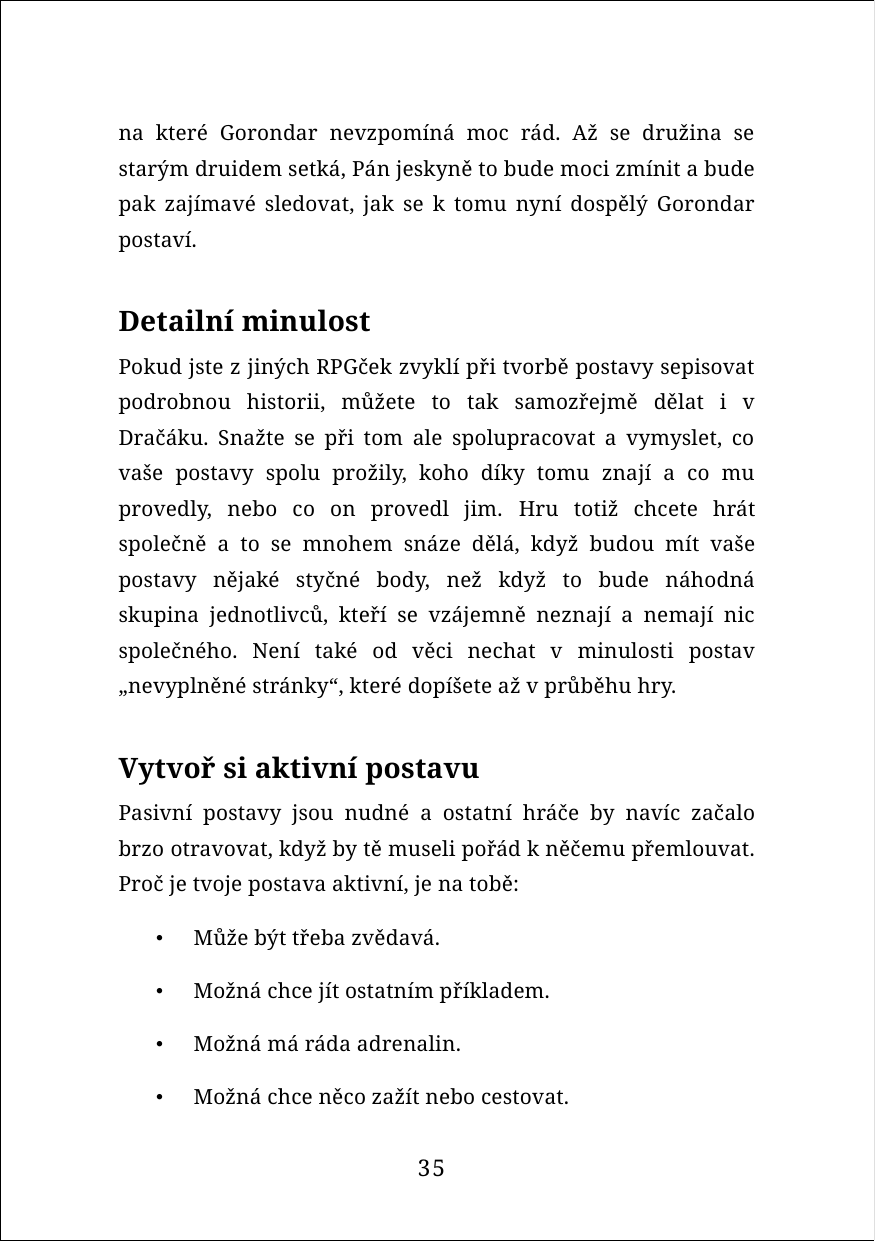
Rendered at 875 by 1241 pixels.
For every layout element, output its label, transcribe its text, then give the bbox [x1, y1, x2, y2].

text na které Gorondar nevzpomíná moc rád. Až se družina se starým druidem setká, Pán jeskyně to bude moci zmínit a bude pak zajímavé sledovat, jak se k tomu nyní dospělý Gorondar postaví. [118, 118, 756, 253]
list Možná chce jít ostatním příkladem. [156, 976, 756, 1004]
list Možná má ráda adrenalin. [156, 1029, 756, 1058]
text Pokud jste z jiných RPGček zvyklí při tvorbě postavy sepisovat podrobnou historii, můžete to tak samozřejmě dělat i v Dračáku. Snažte se při tom ale spolupracovat a vymyslet, co vaše postavy spolu prožily, koho díky tomu znají a co mu provedly, nebo co on provedl jim. Hru totiž chcete hrát společně a to se mnohem snáze dělá, když budou mít vaše postavy nějaké styčné body, než když to bude náhodná skupina jednotlivců, kteří se vzájemně neznají a nemají nic společného. Není také od věci nechat v minulosti postav „nevyplněné stránky“, které dopíšete až v průběhu hry. [118, 352, 756, 700]
subtitle Detailní minulost [118, 302, 756, 340]
text Pasivní postavy jsou nudné a ostatní hráče by navíc začalo brzo otravovat, když by tě museli pořád k něčemu přemlouvat. Proč je tvoje postava aktivní, je na tobě: [118, 798, 756, 898]
list Možná chce něco zažít nebo cestovat. [156, 1082, 756, 1111]
list Může být třeba zvědavá. [156, 923, 756, 951]
subtitle Vytvoř si aktivní postavu [118, 748, 756, 787]
